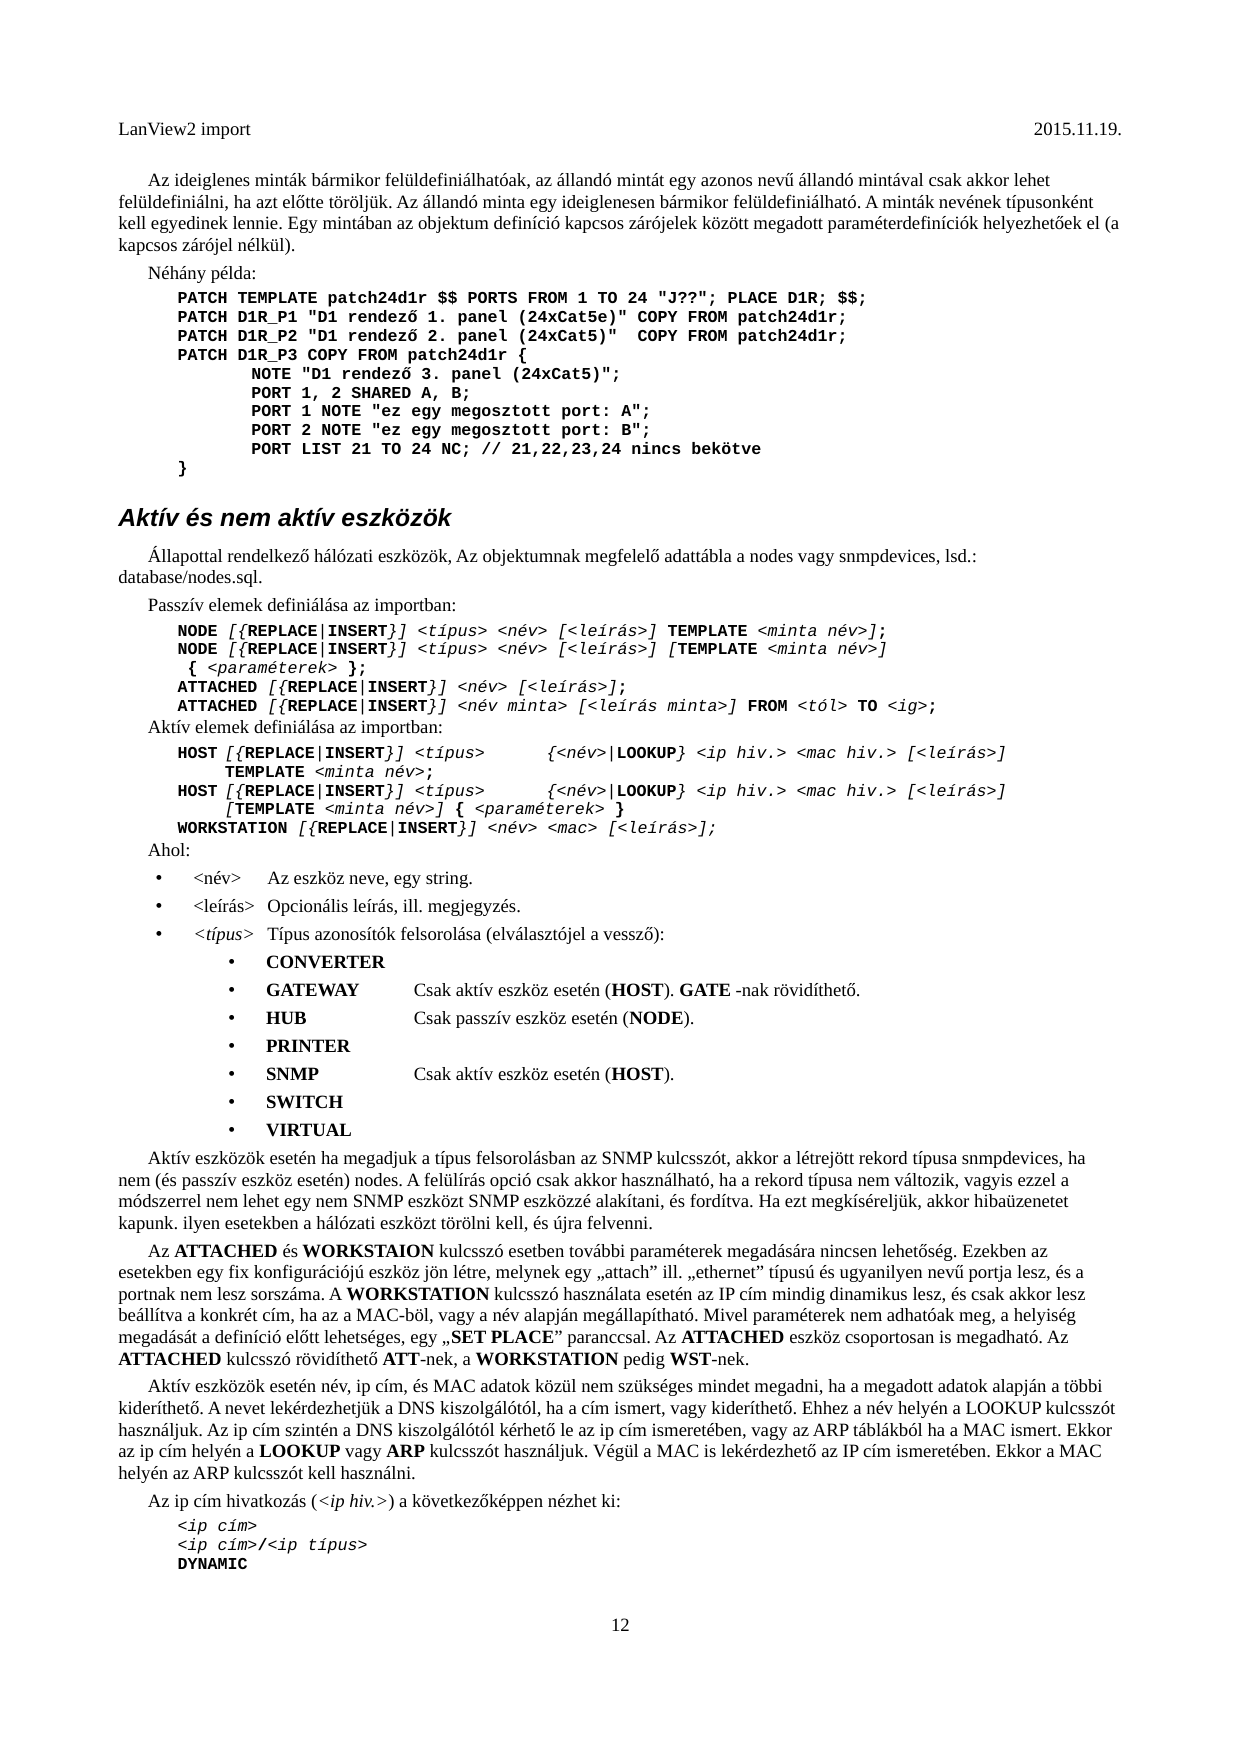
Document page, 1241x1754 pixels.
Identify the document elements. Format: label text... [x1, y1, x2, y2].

list <név> Az eszköz neve, egy string. [156, 867, 1122, 888]
text Aktív eszközök esetén ha megadjuk a típus felsorolásban az SNMP kulcsszót, akkor a létrejött rekord típusa snmpdevices, ha nem (és passzív eszköz esetén) nodes. A felülírás opció csak akkor használható, ha a rekord típusa nem változik, vagyis ezzel a módszerrel nem lehet egy nem SNMP eszközt SNMP eszközzé alakítani, és fordítva. Ha ezt megkíséreljük, akkor hibaüzenetet kapunk. ilyen esetekben a hálózati eszközt törölni kell, és újra felvenni. [118, 1147, 1122, 1233]
text HOST [{REPLACE|INSERT}] <típus> {<név>|LOOKUP} <ip hiv.> <mac hiv.> [<leírás>] [177, 782, 1122, 801]
text PORT 1 NOTE "ez egy megosztott port: A"; [177, 403, 1122, 422]
list SNMP Csak aktív eszköz esetén (HOST). [228, 1063, 1122, 1084]
text PATCH D1R_P2 "D1 rendező 2. panel (24xCat5)" COPY FROM patch24d1r; [177, 328, 1122, 346]
list <típus> Típus azonosítók felsorolása (elválasztójel a vessző): [156, 923, 1122, 944]
list VIRTUAL [228, 1119, 1122, 1140]
text HOST [{REPLACE|INSERT}] <típus> {<név>|LOOKUP} <ip hiv.> <mac hiv.> [<leírás>] [177, 744, 1122, 763]
text Néhány példa: [118, 262, 1122, 283]
text TEMPLATE <minta név>; [177, 763, 1122, 782]
text Aktív elemek definiálása az importban: [118, 716, 1122, 738]
text Ahol: [118, 839, 1122, 860]
text ATTACHED [{REPLACE|INSERT}] <név minta> [<leírás minta>] FROM <tól> TO <ig>; [177, 697, 1122, 716]
text NODE [{REPLACE|INSERT}] <típus> <név> [<leírás>] [TEMPLATE <minta név>] { <paraméterek> }; [177, 641, 1122, 679]
text PORT 1, 2 SHARED A, B; [177, 384, 1122, 403]
text WORKSTATION [{REPLACE|INSERT}] <név> <mac> [<leírás>]; [177, 820, 1122, 839]
text DYNAMIC [177, 1555, 1122, 1574]
text ATTACHED [{REPLACE|INSERT}] <név> [<leírás>]; [177, 679, 1122, 697]
list PRINTER [228, 1035, 1122, 1056]
list <leírás> Opcionális leírás, ill. megjegyzés. [156, 895, 1122, 916]
text Passzív elemek definiálása az importban: [118, 594, 1122, 616]
text Az ATTACHED és WORKSTAION kulcsszó esetben további paraméterek megadására nincsen lehetőség. Ezekben az esetekben egy fix konfigurációjú eszköz jön létre, melynek egy „attach” ill. „ethernet” típusú és ugyanilyen nevű portja lesz, és a portnak nem lesz sorszáma. A WORKSTATION kulcsszó használata esetén az IP cím mindig dinamikus lesz, és csak akkor lesz beállítva a konkrét cím, ha az a MAC-böl, vagy a név alapján megállapítható. Mivel paraméterek nem adhatóak meg, a helyiség megadását a definíció előtt lehetséges, egy „SET PLACE” paranccsal. Az ATTACHED eszköz csoportosan is megadható. Az ATTACHED kulcsszó rövidíthető ATT-nek, a WORKSTATION pedig WST-nek. [118, 1239, 1122, 1369]
text Az ideiglenes minták bármikor felüldefiniálhatóak, az állandó mintát egy azonos nevű állandó mintával csak akkor lehet felüldefiniálni, ha azt előtte töröljük. Az állandó minta egy ideiglenesen bármikor felüldefiniálható. A minták nevének típusonként kell egyedinek lennie. Egy mintában az objektum definíció kapcsos zárójelek között megadott paraméterdefiníciók helyezhetőek el (a kapcsos zárójel nélkül). [118, 169, 1122, 255]
text NODE [{REPLACE|INSERT}] <típus> <név> [<leírás>] TEMPLATE <minta név>]; [177, 622, 1122, 641]
text <ip cím> [177, 1518, 1122, 1537]
list SWITCH [228, 1091, 1122, 1112]
list GATEWAY Csak aktív eszköz esetén (HOST). GATE -nak rövidíthető. [228, 979, 1122, 1000]
text PORT 2 NOTE "ez egy megosztott port: B"; [177, 422, 1122, 441]
text [TEMPLATE <minta név>] { <paraméterek> } [177, 801, 1122, 820]
text } [177, 459, 1122, 478]
text NOTE "D1 rendező 3. panel (24xCat5)"; [177, 365, 1122, 384]
text PORT LIST 21 TO 24 NC; // 21,22,23,24 nincs bekötve [177, 441, 1122, 459]
text PATCH D1R_P3 COPY FROM patch24d1r { [177, 346, 1122, 365]
list HUB Csak passzív eszköz esetén (NODE). [228, 1007, 1122, 1028]
text Állapottal rendelkező hálózati eszközök, Az objektumnak megfelelő adattábla a nodes vagy snmpdevices, lsd.: database/nodes.sql. [118, 544, 1122, 588]
text PATCH D1R_P1 "D1 rendező 1. panel (24xCat5e)" COPY FROM patch24d1r; [177, 309, 1122, 328]
text PATCH TEMPLATE patch24d1r $$ PORTS FROM 1 TO 24 "J??"; PLACE D1R; $$; [177, 290, 1122, 309]
subtitle Aktív és nem aktív eszközök [118, 503, 1122, 532]
text Aktív eszközök esetén név, ip cím, és MAC adatok közül nem szükséges mindet megadni, ha a megadott adatok alapján a többi kideríthető. A nevet lekérdezhetjük a DNS kiszolgálótól, ha a cím ismert, vagy kideríthető. Ehhez a név helyén a LOOKUP kulcsszót használjuk. Az ip cím szintén a DNS kiszolgálótól kérhető le az ip cím ismeretében, vagy az ARP táblákból ha a MAC ismert. Ekkor az ip cím helyén a LOOKUP vagy ARP kulcsszót használjuk. Végül a MAC is lekérdezhető az IP cím ismeretében. Ekkor a MAC helyén az ARP kulcsszót kell használni. [118, 1375, 1122, 1483]
text Az ip cím hivatkozás (<ip hiv.>) a következőképpen nézhet ki: [118, 1490, 1122, 1511]
text <ip cím>/<ip típus> [177, 1537, 1122, 1555]
list CONVERTER [228, 951, 1122, 972]
